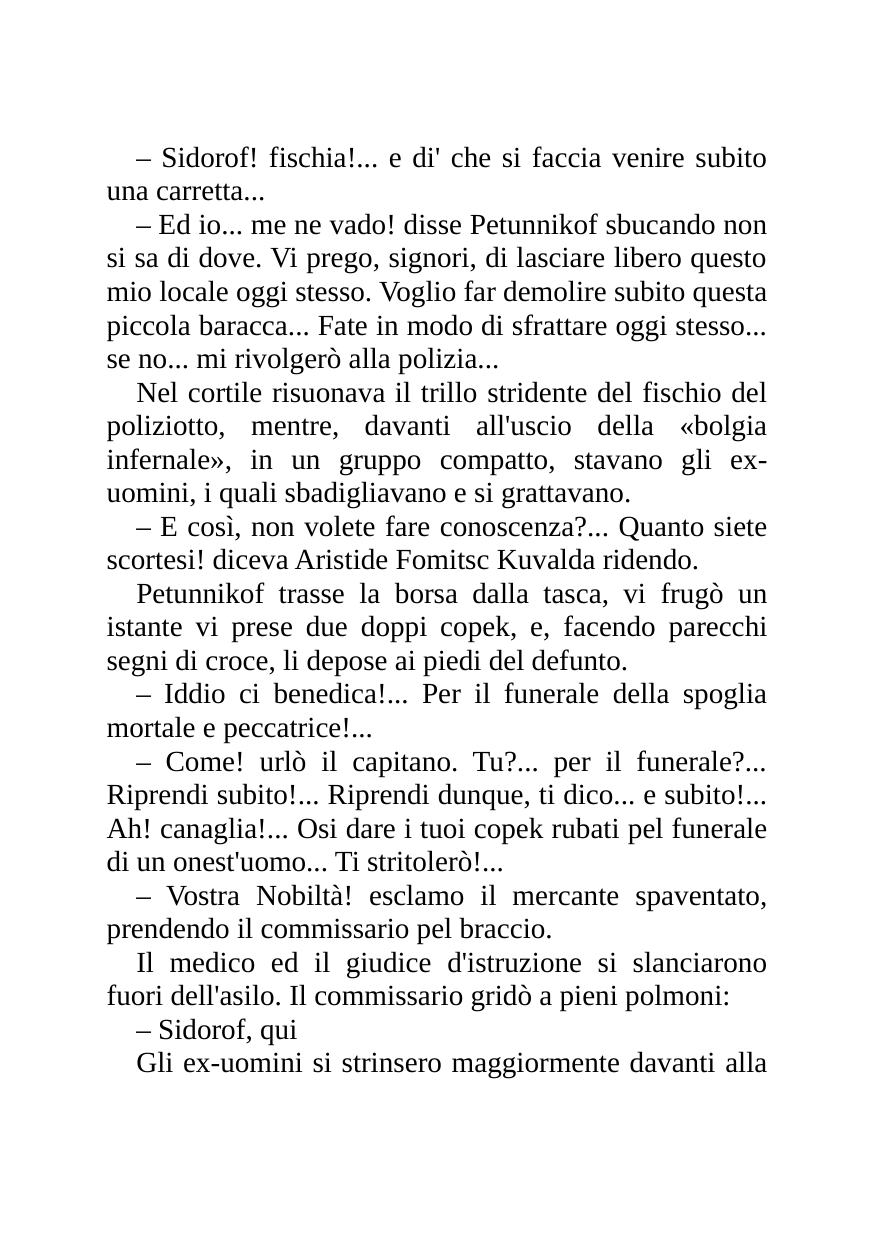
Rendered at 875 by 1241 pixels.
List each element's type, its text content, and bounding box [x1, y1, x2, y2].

text – Sidorof, qui [106, 1012, 768, 1046]
text Il medico ed il giudice d'istruzione si slanciarono fuori dell'asilo. Il commissario gridò a pieni polmoni: [106, 945, 768, 1012]
text Petunnikof trasse la borsa dalla tasca, vi frugò un istante vi prese due doppi copek, e, facendo parecchi segni di croce, li depose ai piedi del defunto. [106, 576, 768, 677]
text – Come! urlò il capitano. Tu?... per il funerale?... Riprendi subito!... Riprendi dunque, ti dico... e subito!... Ah! canaglia!... Osi dare i tuoi copek rubati pel funerale di un onest'uomo... Ti stritolerò!... [106, 744, 768, 878]
text – Iddio ci benedica!... Per il funerale della spoglia mortale e peccatrice!... [106, 677, 768, 744]
text – E così, non volete fare conoscenza?... Quanto siete scortesi! diceva Aristide Fomitsc Kuvalda ridendo. [106, 509, 768, 576]
text Gli ex-uomini si strinsero maggiormente davanti alla [106, 1046, 768, 1079]
text – Ed io... me ne vado! disse Petunnikof sbucando non si sa di dove. Vi prego, signori, di lasciare libero questo mio locale oggi stesso. Voglio far demolire subito questa piccola baracca... Fate in modo di sfrattare oggi stesso... se no... mi rivolgerò alla polizia... [106, 207, 768, 375]
text – Vostra Nobiltà! esclamo il mercante spaventato, prendendo il commissario pel braccio. [106, 878, 768, 945]
text Nel cortile risuonava il trillo stridente del fischio del poliziotto, mentre, davanti all'uscio della «bolgia infernale», in un gruppo compatto, stavano gli ex-uomini, i quali sbadigliavano e si grattavano. [106, 375, 768, 509]
text – Sidorof! fischia!... e di' che si faccia venire subito una carretta... [106, 140, 768, 207]
